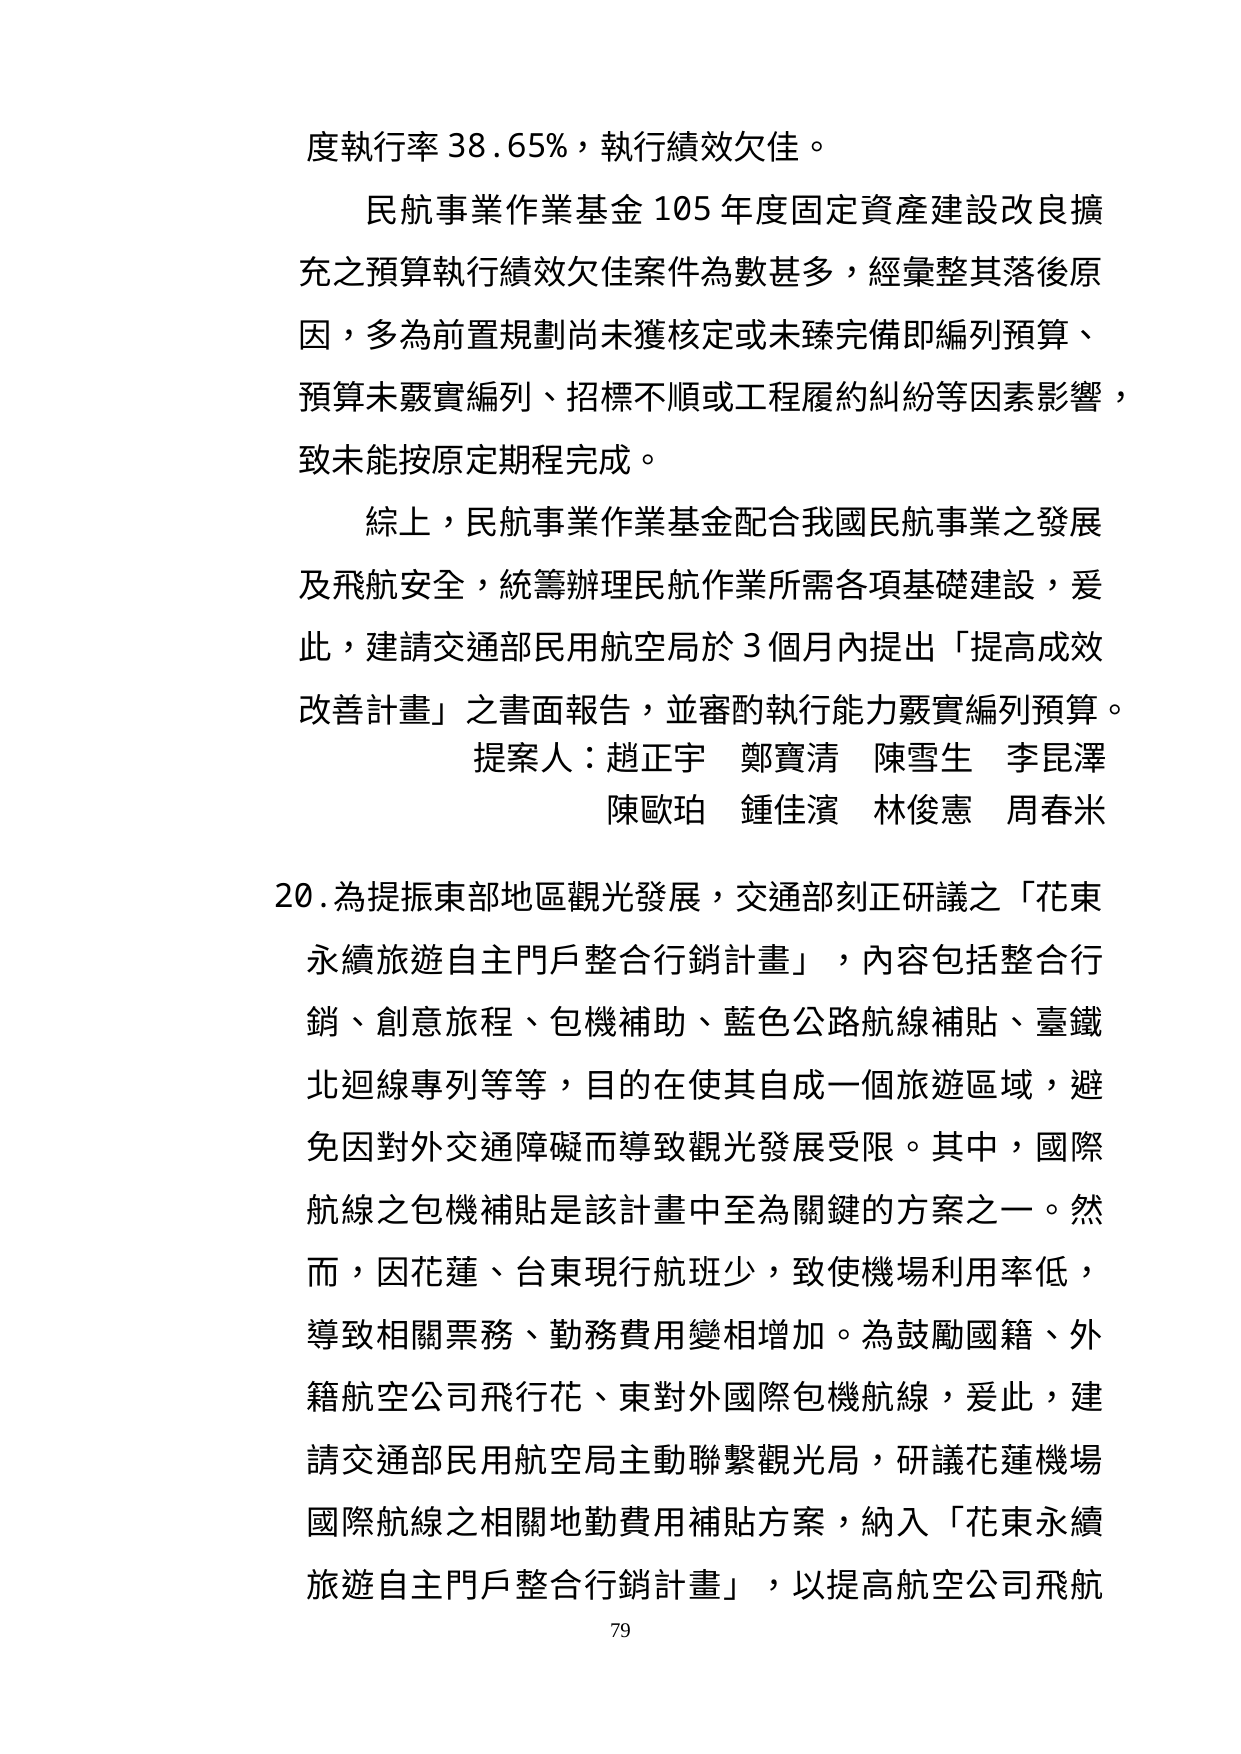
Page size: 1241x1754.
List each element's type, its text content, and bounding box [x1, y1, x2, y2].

text 民航事業作業基金105年度固定資產建設改良擴充之預算執行績效欠佳案件為數甚多，經彙整其落後原因，多為前置規劃尚未獲核定或未臻完備即編列預算、預算未覈實編列、招標不順或工程履約糾紛等因素影響，致未能按原定期程完成。 [298, 166, 1104, 478]
text 20.為提振東部地區觀光發展，交通部刻正研議之「花東永續旅遊自主門戶整合行銷計畫」，內容包括整合行銷、創意旅程、包機補助、藍色公路航線補貼、臺鐵北迴線專列等等，目的在使其自成一個旅遊區域，避免因對外交通障礙而導致觀光發展受限。其中，國際航線之包機補貼是該計畫中至為關鍵的方案之一。然而，因花蓮、台東現行航班少，致使機場利用率低，導致相關票務、勤務費用變相增加。為鼓勵國籍、外籍航空公司飛行花、東對外國際包機航線，爰此，建請交通部民用航空局主動聯繫觀光局，研議花蓮機場國際航線之相關地勤費用補貼方案，納入「花東永續旅遊自主門戶整合行銷計畫」，以提高航空公司飛航 [273, 853, 1104, 1603]
text 綜上，民航事業作業基金配合我國民航事業之發展及飛航安全，統籌辦理民航作業所需各項基礎建設，爰此，建請交通部民用航空局於3個月內提出「提高成效改善計畫」之書面報告，並審酌執行能力覈實編列預算。 [298, 478, 1104, 728]
text 提案人：趙正宇 鄭寶清 陳雪生 李昆澤 陳歐珀 鍾佳濱 林俊憲 周春米 [473, 728, 1117, 832]
text 度執行率38.65%，執行績效欠佳。 [273, 103, 1104, 166]
